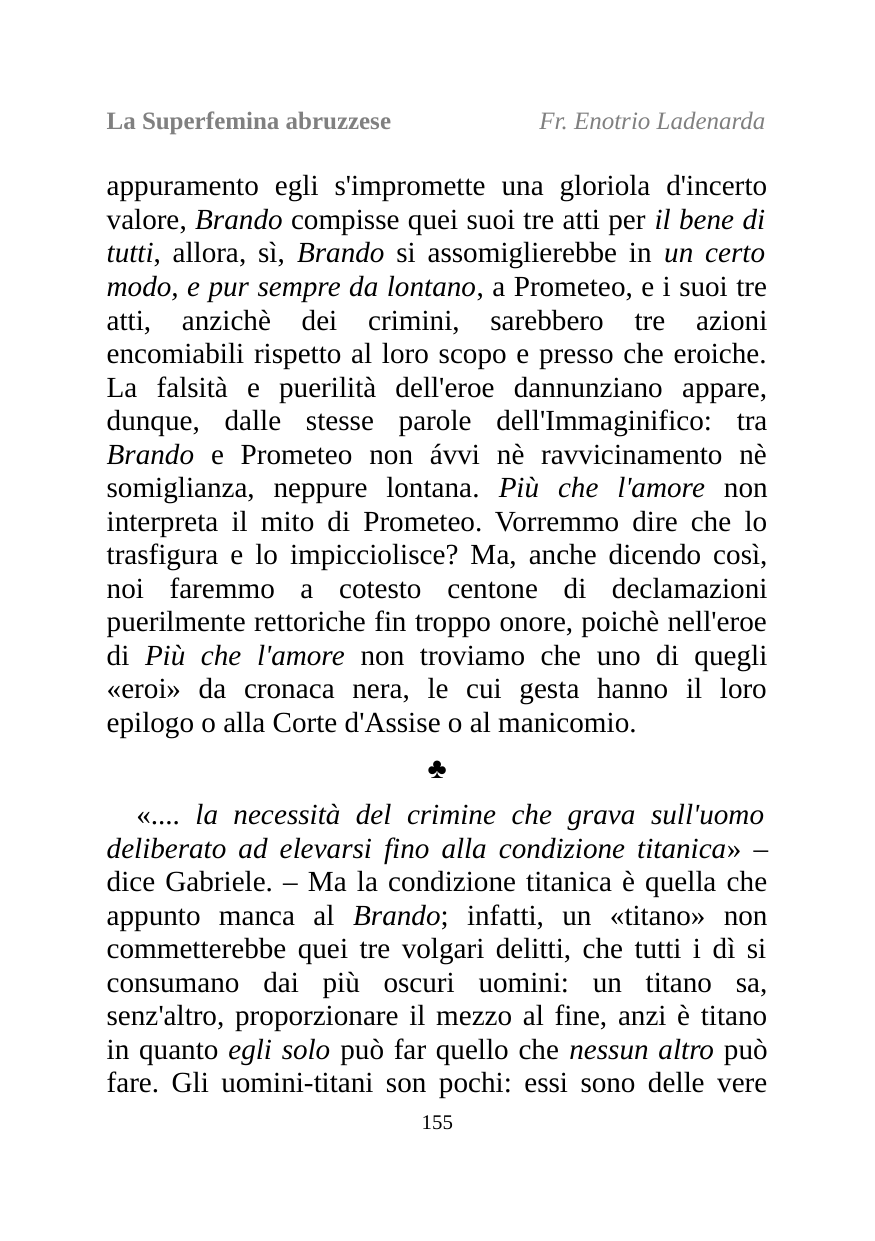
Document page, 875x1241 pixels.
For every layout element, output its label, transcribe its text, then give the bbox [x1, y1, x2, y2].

text ♣ [106, 751, 768, 785]
text appuramento egli s'impromette una gloriola d'incerto valore, Brando compisse quei suoi tre atti per il bene di tutti, allora, sì, Brando si assomiglierebbe in un certo modo, e pur sempre da lontano, a Prometeo, e i suoi tre atti, anzichè dei crimini, sarebbero tre azioni encomiabili rispetto al loro scopo e presso che eroiche. La falsità e puerilità dell'eroe dannunziano appare, dunque, dalle stesse parole dell'Immaginifico: tra Brando e Prometeo non ávvi nè ravvicinamento nè somiglianza, neppure lontana. Più che l'amore non interpreta il mito di Prometeo. Vorremmo dire che lo trasfigura e lo impicciolisce? Ma, anche dicendo così, noi faremmo a cotesto centone di declamazioni puerilmente rettoriche fin troppo onore, poichè nell'eroe di Più che l'amore non troviamo che uno di quegli «eroi» da cronaca nera, le cui gesta hanno il loro epilogo o alla Corte d'Assise o al manicomio. [106, 168, 768, 739]
text «.... la necessità del crimine che grava sull'uomo deliberato ad elevarsi fino alla condizione titanica» – dice Gabriele. – Ma la condizione titanica è quella che appunto manca al Brando; infatti, un «titano» non commetterebbe quei tre volgari delitti, che tutti i dì si consumano dai più oscuri uomini: un titano sa, senz'altro, proporzionare il mezzo al fine, anzi è titano in quanto egli solo può far quello che nessun altro può fare. Gli uomini-titani son pochi: essi sono delle vere [106, 797, 768, 1099]
